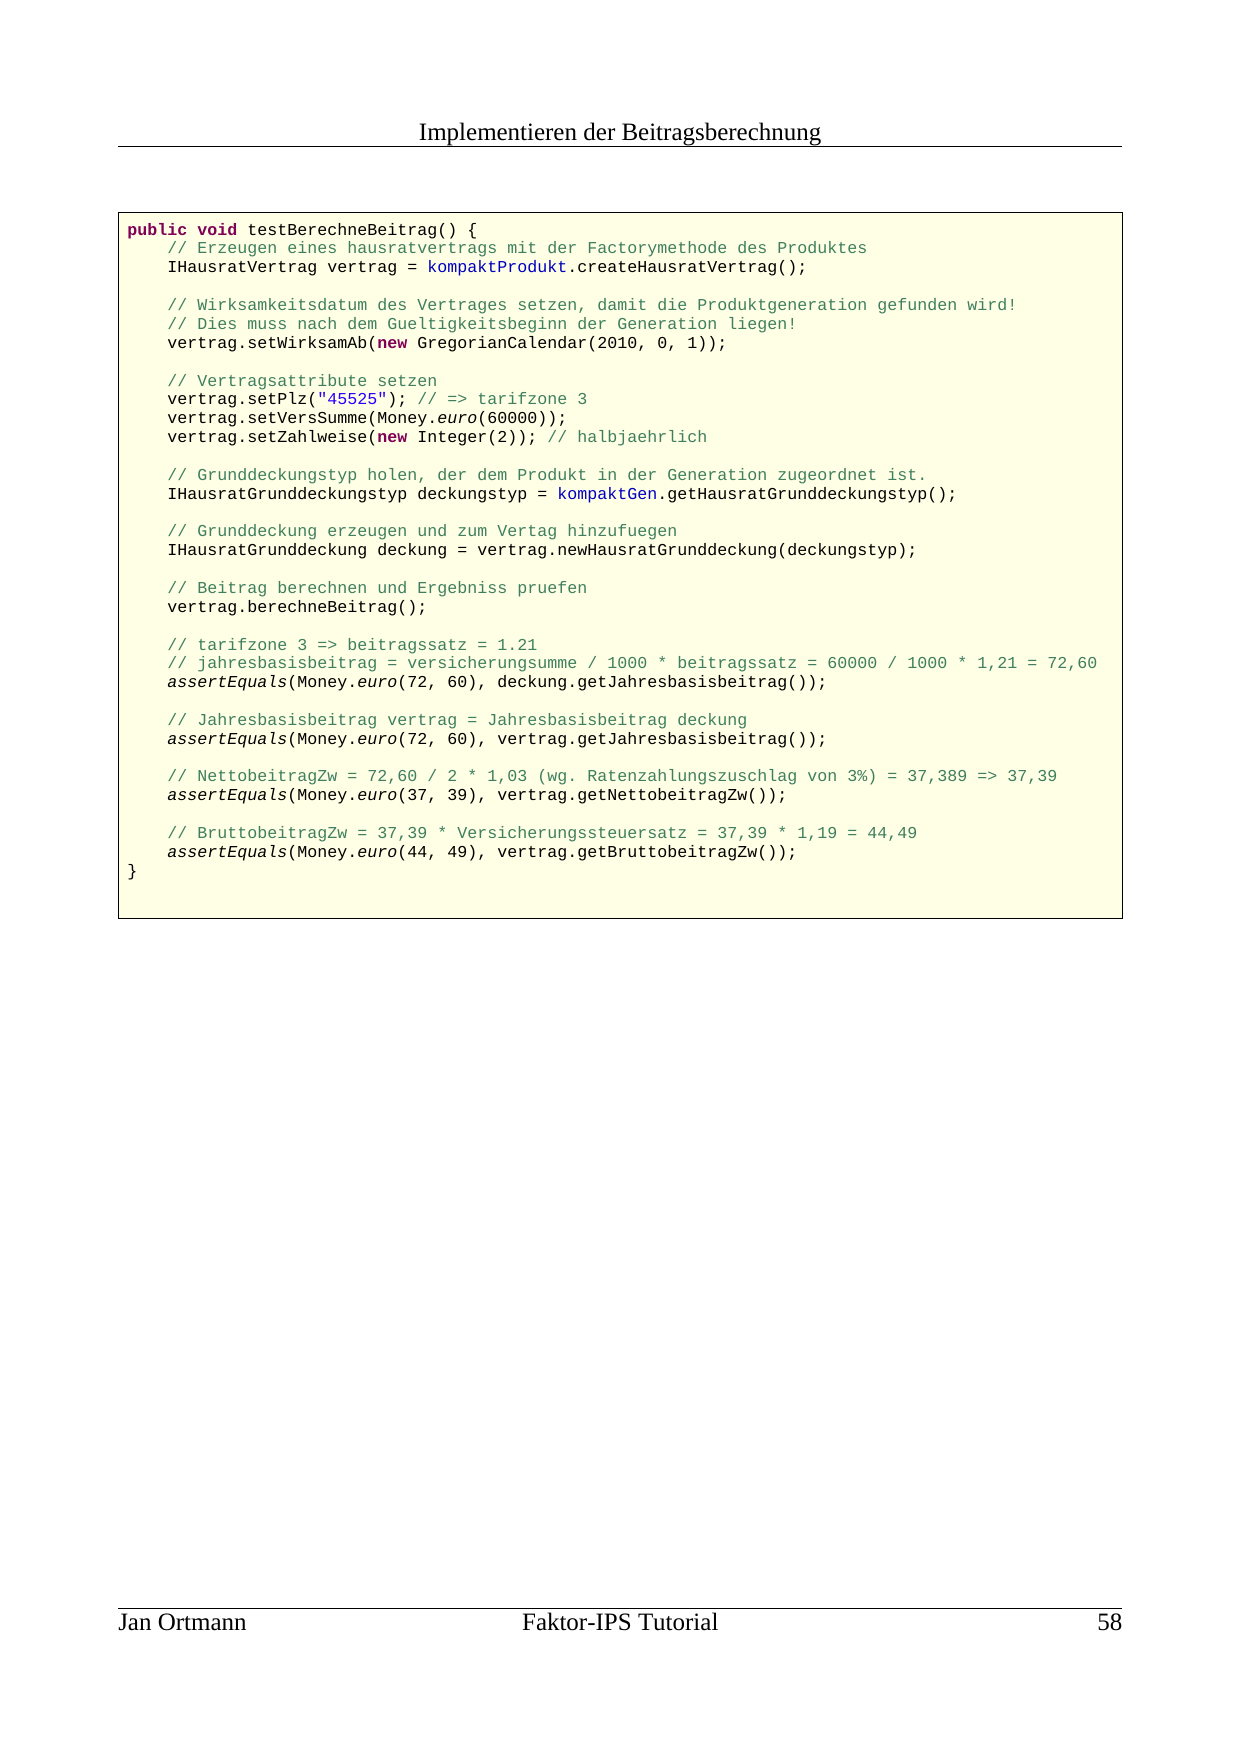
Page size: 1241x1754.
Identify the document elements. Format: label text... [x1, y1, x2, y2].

text // Jahresbasisbeitrag vertrag = Jahresbasisbeitrag deckung [127, 711, 1113, 730]
text assertEquals(Money.euro(37, 39), vertrag.getNettobeitragZw()); [127, 787, 1113, 806]
text vertrag.setVersSumme(Money.euro(60000)); [127, 410, 1113, 429]
text // NettobeitragZw = 72,60 / 2 * 1,03 (wg. Ratenzahlungszuschlag von 3%) = 37,389 => 37,39 [127, 768, 1113, 787]
text IHausratGrunddeckung deckung = vertrag.newHausratGrunddeckung(deckungstyp); [127, 542, 1113, 561]
text IHausratGrunddeckungstyp deckungstyp = kompaktGen.getHausratGrunddeckungstyp(); [127, 485, 1113, 504]
text // Beitrag berechnen und Ergebniss pruefen [127, 579, 1113, 598]
text assertEquals(Money.euro(72, 60), deckung.getJahresbasisbeitrag()); [127, 674, 1113, 693]
text // Dies muss nach dem Gueltigkeitsbeginn der Generation liegen! [127, 316, 1113, 334]
text public void testBerechneBeitrag() { [127, 221, 1113, 240]
text // Vertragsattribute setzen [127, 372, 1113, 391]
text vertrag.berechneBeitrag(); [127, 598, 1113, 617]
text IHausratVertrag vertrag = kompaktProdukt.createHausratVertrag(); [127, 259, 1113, 278]
text // Erzeugen eines hausratvertrags mit der Factorymethode des Produktes [127, 240, 1113, 259]
text vertrag.setZahlweise(new Integer(2)); // halbjaehrlich [127, 429, 1113, 447]
text assertEquals(Money.euro(44, 49), vertrag.getBruttobeitragZw()); [127, 843, 1113, 862]
text // Wirksamkeitsdatum des Vertrages setzen, damit die Produktgeneration gefunden wird! [127, 297, 1113, 316]
text assertEquals(Money.euro(72, 60), vertrag.getJahresbasisbeitrag()); [127, 730, 1113, 749]
text // tarifzone 3 => beitragssatz = 1.21 [127, 636, 1113, 655]
text // BruttobeitragZw = 37,39 * Versicherungssteuersatz = 37,39 * 1,19 = 44,49 [127, 824, 1113, 843]
text vertrag.setWirksamAb(new GregorianCalendar(2010, 0, 1)); [127, 334, 1113, 353]
text // Grunddeckung erzeugen und zum Vertag hinzufuegen [127, 523, 1113, 542]
text vertrag.setPlz("45525"); // => tarifzone 3 [127, 391, 1113, 410]
text } [127, 862, 1113, 881]
text // jahresbasisbeitrag = versicherungsumme / 1000 * beitragssatz = 60000 / 1000 * 1,21 = 72,60 [127, 655, 1113, 674]
text // Grunddeckungstyp holen, der dem Produkt in der Generation zugeordnet ist. [127, 466, 1113, 485]
